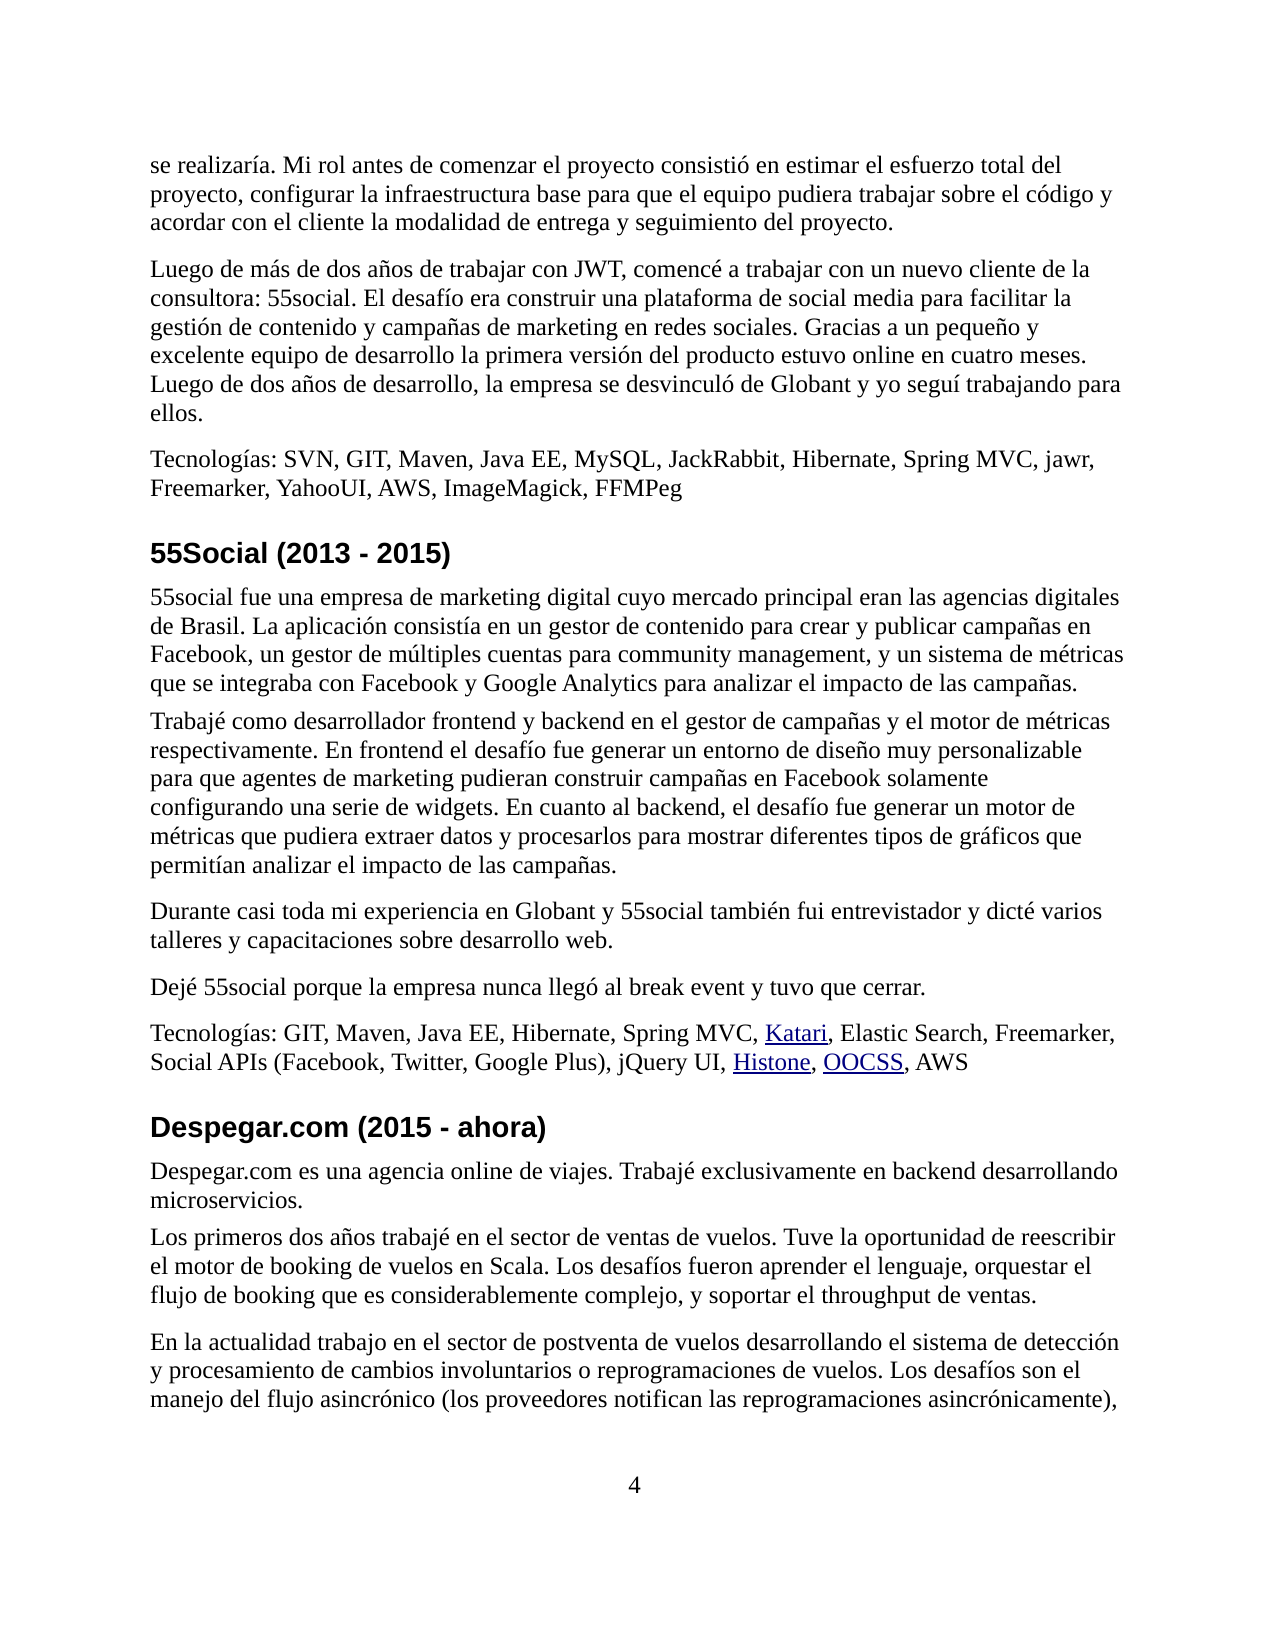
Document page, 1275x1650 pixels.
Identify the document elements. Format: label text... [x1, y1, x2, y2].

subtitle Despegar.com (2015 - ahora) [150, 1110, 1125, 1143]
text Tecnologías: SVN, GIT, Maven, Java EE, MySQL, JackRabbit, Hibernate, Spring MVC, jawr, Freemarker, YahooUI, AWS, ImageMagick, FFMPeg [150, 444, 1125, 502]
text Tecnologías: GIT, Maven, Java EE, Hibernate, Spring MVC, Katari, Elastic Search, Freemarker, Social APIs (Facebook, Twitter, Google Plus), jQuery UI, Histone, OOCSS, AWS [150, 1018, 1125, 1076]
text se realizaría. Mi rol antes de comenzar el proyecto consistió en estimar el esfuerzo total del proyecto, configurar la infraestructura base para que el equipo pudiera trabajar sobre el código y acordar con el cliente la modalidad de entrega y seguimiento del proyecto. [150, 150, 1125, 236]
text 55social fue una empresa de marketing digital cuyo mercado principal eran las agencias digitales de Brasil. La aplicación consistía en un gestor de contenido para crear y publicar campañas en Facebook, un gestor de múltiples cuentas para community management, y un sistema de métricas que se integraba con Facebook y Google Analytics para analizar el impacto de las campañas. [150, 582, 1125, 697]
text Trabajé como desarrollador frontend y backend en el gestor de campañas y el motor de métricas respectivamente. En frontend el desafío fue generar un entorno de diseño muy personalizable para que agentes de marketing pudieran construir campañas en Facebook solamente configurando una serie de widgets. En cuanto al backend, el desafío fue generar un motor de métricas que pudiera extraer datos y procesarlos para mostrar diferentes tipos de gráficos que permitían analizar el impacto de las campañas. [150, 706, 1125, 878]
subtitle 55Social (2013 - 2015) [150, 536, 1125, 569]
text Dejé 55social porque la empresa nunca llegó al break event y tuvo que cerrar. [150, 972, 1125, 1001]
text Durante casi toda mi experiencia en Globant y 55social también fui entrevistador y dicté varios talleres y capacitaciones sobre desarrollo web. [150, 896, 1125, 954]
text Despegar.com es una agencia online de viajes. Trabajé exclusivamente en backend desarrollando microservicios. [150, 1156, 1125, 1213]
text Luego de más de dos años de trabajar con JWT, comencé a trabajar con un nuevo cliente de la consultora: 55social. El desafío era construir una plataforma de social media para facilitar la gestión de contenido y campañas de marketing en redes sociales. Gracias a un pequeño y excelente equipo de desarrollo la primera versión del producto estuvo online en cuatro meses. Luego de dos años de desarrollo, la empresa se desvinculó de Globant y yo seguí trabajando para ellos. [150, 254, 1125, 427]
text En la actualidad trabajo en el sector de postventa de vuelos desarrollando el sistema de detección y procesamiento de cambios involuntarios o reprogramaciones de vuelos. Los desafíos son el manejo del flujo asincrónico (los proveedores notifican las reprogramaciones asincrónicamente), [150, 1327, 1125, 1413]
text Los primeros dos años trabajé en el sector de ventas de vuelos. Tuve la oportunidad de reescribir el motor de booking de vuelos en Scala. Los desafíos fueron aprender el lenguaje, orquestar el flujo de booking que es considerablemente complejo, y soportar el throughput de ventas. [150, 1222, 1125, 1309]
